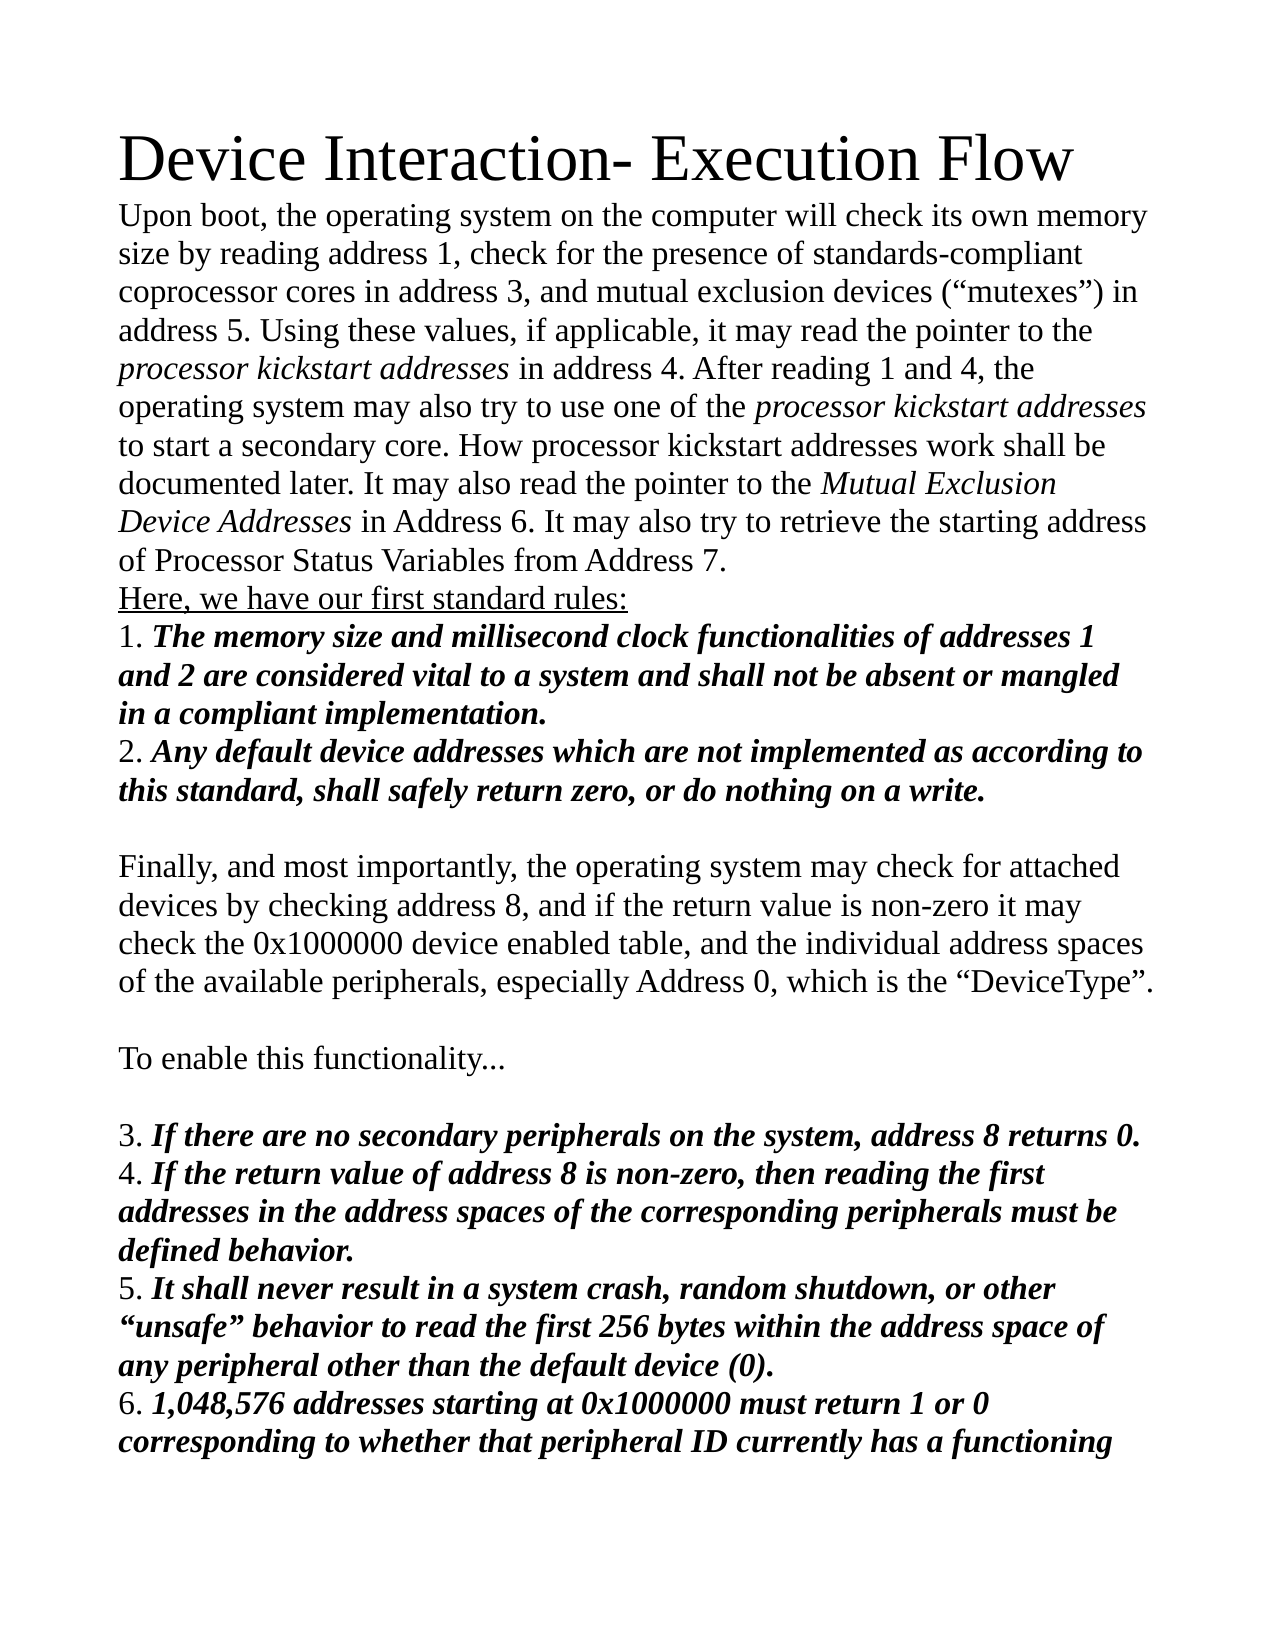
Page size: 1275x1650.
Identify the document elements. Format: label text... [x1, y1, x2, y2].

text 6. 1,048,576 addresses starting at 0x1000000 must return 1 or 0 corresponding to whether that peripheral ID currently has a functioning [118, 1383, 1157, 1460]
text Upon boot, the operating system on the computer will check its own memory size by reading address 1, check for the presence of standards-compliant coprocessor cores in address 3, and mutual exclusion devices (“mutexes”) in address 5. Using these values, if applicable, it may read the pointer to the processor kickstart addresses in address 4. After reading 1 and 4, the operating system may also try to use one of the processor kickstart addresses to start a secondary core. How processor kickstart addresses work shall be documented later. It may also read the pointer to the Mutual Exclusion Device Addresses in Address 6. It may also try to retrieve the starting address of Processor Status Variables from Address 7. [118, 195, 1157, 578]
text Here, we have our first standard rules: [118, 578, 1157, 616]
text To enable this functionality... [118, 1038, 1157, 1076]
text 5. It shall never result in a system crash, random shutdown, or other “unsafe” behavior to read the first 256 bytes within the address space of any peripheral other than the default device (0). [118, 1268, 1157, 1383]
text 3. If there are no secondary peripherals on the system, address 8 returns 0. [118, 1115, 1157, 1153]
text 2. Any default device addresses which are not implemented as according to this standard, shall safely return zero, or do nothing on a write. [118, 731, 1157, 808]
text 1. The memory size and millisecond clock functionalities of addresses 1 and 2 are considered vital to a system and shall not be absent or mangled in a compliant implementation. [118, 616, 1157, 731]
text Finally, and most importantly, the operating system may check for attached devices by checking address 8, and if the return value is non-zero it may check the 0x1000000 device enabled table, and the individual address spaces of the available peripherals, especially Address 0, which is the “DeviceType”. [118, 846, 1157, 1000]
text Device Interaction- Execution Flow [118, 118, 1157, 195]
text 4. If the return value of address 8 is non-zero, then reading the first addresses in the address spaces of the corresponding peripherals must be defined behavior. [118, 1153, 1157, 1268]
